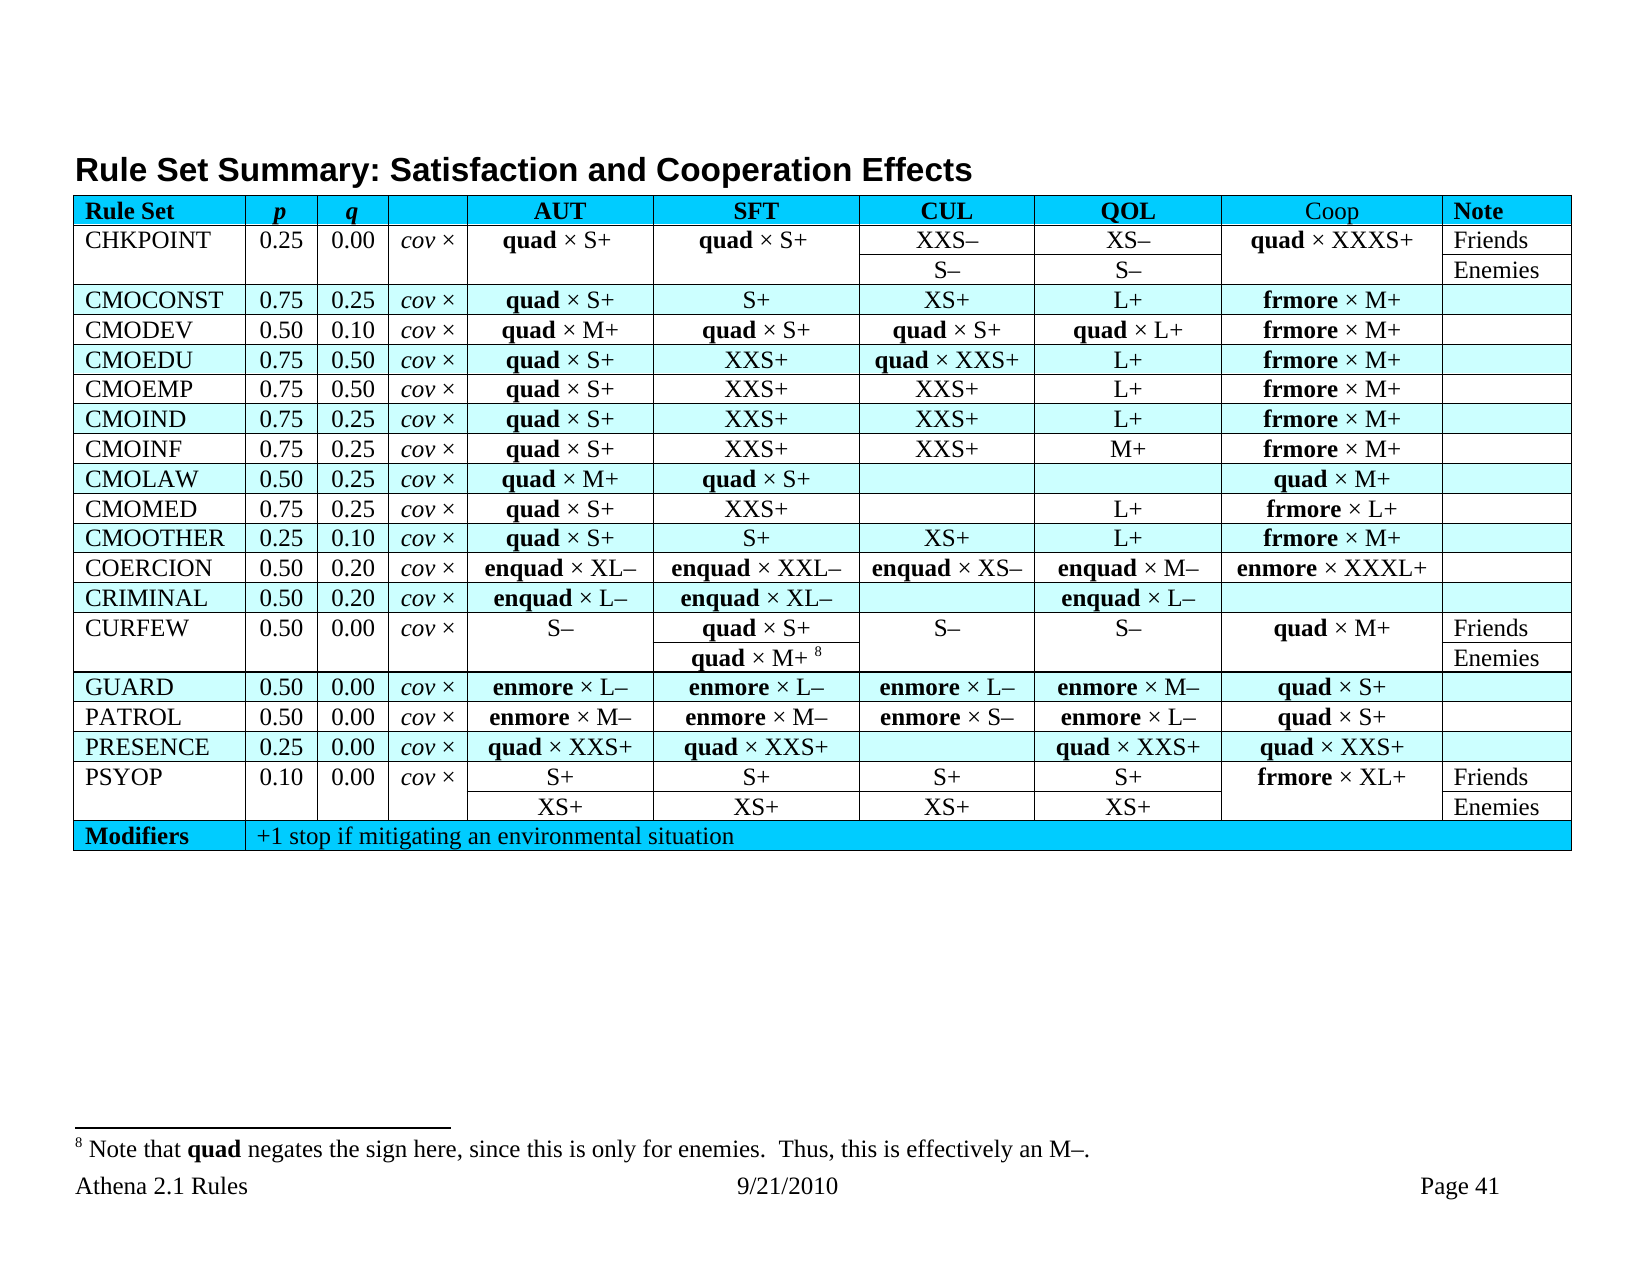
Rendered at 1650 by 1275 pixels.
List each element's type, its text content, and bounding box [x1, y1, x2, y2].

table_header SFT [654, 196, 859, 224]
table_cell quad × XXS+ [1035, 732, 1221, 761]
table_cell 0.25 [318, 285, 388, 314]
table_cell cov × [389, 315, 467, 344]
table_cell CMOOTHER [74, 524, 245, 552]
table_cell L+ [1035, 375, 1221, 403]
table_cell 0.00 [318, 613, 388, 671]
table_cell 0.25 [318, 434, 388, 463]
table_cell XXS+ [860, 375, 1034, 403]
table_cell [1443, 345, 1571, 373]
table_cell [1443, 494, 1571, 522]
table_cell [1443, 315, 1571, 344]
table_cell quad × M+ [468, 315, 653, 344]
table_cell quad × XXXS+ [1222, 226, 1442, 284]
table_header [389, 196, 467, 224]
table_cell enmore × M– [468, 702, 653, 731]
table_cell S+ [1035, 762, 1221, 791]
table_cell cov × [389, 702, 467, 731]
table_cell quad × M+ [468, 464, 653, 493]
table_cell cov × [389, 494, 467, 522]
table_cell XXS+ [654, 434, 859, 463]
table_cell frmore × M+ [1222, 315, 1442, 344]
table_cell 0.75 [246, 375, 317, 403]
table_cell XXS+ [654, 404, 859, 433]
table_cell cov × [389, 762, 467, 820]
table_cell 0.50 [246, 613, 317, 671]
table_cell 0.00 [318, 226, 388, 284]
table_cell frmore × L+ [1222, 494, 1442, 522]
table_header p [246, 196, 317, 224]
table_cell [1443, 673, 1571, 701]
table_cell 0.10 [246, 762, 317, 820]
table_cell CMOLAW [74, 464, 245, 493]
table_cell [1443, 404, 1571, 433]
table_cell quad × S+ [1222, 702, 1442, 731]
table_cell 0.75 [246, 345, 317, 373]
table_cell 0.25 [246, 226, 317, 284]
table_cell S– [1035, 255, 1221, 284]
table_cell 0.25 [246, 524, 317, 552]
table_cell quad × S+ [654, 613, 859, 642]
table_cell cov × [389, 404, 467, 433]
table_header CUL [860, 196, 1034, 224]
table_cell XS+ [1035, 792, 1221, 820]
table_cell enmore × L– [860, 673, 1034, 701]
table_cell enmore × L– [468, 673, 653, 701]
table_cell [1443, 553, 1571, 582]
table_cell enmore × L– [654, 673, 859, 701]
table_cell Friends [1443, 226, 1571, 254]
table_cell XS+ [654, 792, 859, 820]
table_cell CMOCONST [74, 285, 245, 314]
table_cell L+ [1035, 345, 1221, 373]
table_cell 0.75 [246, 434, 317, 463]
table_header Rule Set [74, 196, 245, 224]
table_cell XXS+ [654, 375, 859, 403]
table_cell COERCION [74, 553, 245, 582]
table_cell cov × [389, 553, 467, 582]
table_cell CMOIND [74, 404, 245, 433]
table_cell frmore × XL+ [1222, 762, 1442, 820]
table_cell quad × S+ [468, 226, 653, 284]
table_cell S– [1035, 613, 1221, 671]
table_cell quad × S+ [860, 315, 1034, 344]
table_cell 0.20 [318, 553, 388, 582]
table_cell S– [468, 613, 653, 671]
table_cell S+ [468, 762, 653, 791]
table_cell frmore × M+ [1222, 404, 1442, 433]
table_cell [1443, 583, 1571, 612]
table_cell cov × [389, 673, 467, 701]
table_cell cov × [389, 464, 467, 493]
table_cell cov × [389, 583, 467, 612]
table_cell quad × M+ [1222, 613, 1442, 671]
table_cell quad × S+ [654, 226, 859, 284]
table_cell [1222, 583, 1442, 612]
table_cell enmore × S– [860, 702, 1034, 731]
table_cell enmore × M– [1035, 673, 1221, 701]
table_cell frmore × M+ [1222, 285, 1442, 314]
table_cell S– [860, 255, 1034, 284]
table_cell [1443, 434, 1571, 463]
table_cell 0.50 [246, 673, 317, 701]
table_cell quad × S+ [468, 285, 653, 314]
table_header QOL [1035, 196, 1221, 224]
table_cell XXS– [860, 226, 1034, 254]
table_cell enmore × M– [654, 702, 859, 731]
table_cell 0.50 [246, 702, 317, 731]
table_cell 0.10 [318, 315, 388, 344]
table_cell CMOMED [74, 494, 245, 522]
table_cell quad × S+ [468, 434, 653, 463]
table_cell XS– [1035, 226, 1221, 254]
text Rule Set Summary: Satisfaction and Cooperation Effects [75, 150, 1575, 188]
table_cell quad × S+ [468, 524, 653, 552]
table_cell quad × S+ [468, 494, 653, 522]
table_header q [318, 196, 388, 224]
table_cell CHKPOINT [74, 226, 245, 284]
table_cell frmore × M+ [1222, 434, 1442, 463]
table_cell PATROL [74, 702, 245, 731]
table_cell Enemies [1443, 643, 1571, 671]
table_cell CURFEW [74, 613, 245, 671]
table_header Note [1443, 196, 1571, 224]
table_cell M+ [1035, 434, 1221, 463]
table_cell 0.10 [318, 524, 388, 552]
table_cell 0.50 [318, 345, 388, 373]
table_cell PRESENCE [74, 732, 245, 761]
table_cell enmore × XXXL+ [1222, 553, 1442, 582]
table_cell [1443, 375, 1571, 403]
table_cell quad × S+ [468, 375, 653, 403]
table_cell cov × [389, 524, 467, 552]
table_cell CMODEV [74, 315, 245, 344]
table_cell 0.00 [318, 702, 388, 731]
table_cell 0.00 [318, 732, 388, 761]
table_cell 0.75 [246, 285, 317, 314]
table_cell frmore × M+ [1222, 345, 1442, 373]
table_cell cov × [389, 375, 467, 403]
table_cell quad × S+ [468, 345, 653, 373]
table_cell XXS+ [860, 404, 1034, 433]
table_cell quad × S+ [1222, 673, 1442, 701]
table_cell S– [860, 613, 1034, 671]
table_cell quad × XXS+ [1222, 732, 1442, 761]
table_cell CRIMINAL [74, 583, 245, 612]
table_cell enquad × XL– [468, 553, 653, 582]
table_cell enquad × M– [1035, 553, 1221, 582]
table_cell S+ [654, 285, 859, 314]
table_cell cov × [389, 434, 467, 463]
table_cell frmore × M+ [1222, 375, 1442, 403]
table_cell enmore × L– [1035, 702, 1221, 731]
table_cell XXS+ [654, 494, 859, 522]
table_cell [1035, 464, 1221, 493]
table_cell 0.00 [318, 762, 388, 820]
table_cell cov × [389, 345, 467, 373]
table_cell L+ [1035, 524, 1221, 552]
table_cell S+ [654, 762, 859, 791]
table_cell quad × L+ [1035, 315, 1221, 344]
table_cell Enemies [1443, 792, 1571, 820]
table_cell PSYOP [74, 762, 245, 820]
table_cell [1443, 285, 1571, 314]
table_cell quad × M+ [654, 643, 859, 671]
table_cell XS+ [468, 792, 653, 820]
table_cell 0.75 [246, 494, 317, 522]
table_cell XXS+ [654, 345, 859, 373]
table_cell enquad × XL– [654, 583, 859, 612]
table_cell XXS+ [860, 434, 1034, 463]
table_cell 0.50 [246, 553, 317, 582]
table_cell cov × [389, 613, 467, 671]
table_cell [860, 732, 1034, 761]
table_cell 0.20 [318, 583, 388, 612]
table_cell 0.25 [318, 464, 388, 493]
table_cell quad × S+ [654, 464, 859, 493]
table_cell Friends [1443, 613, 1571, 642]
table_cell Enemies [1443, 255, 1571, 284]
table_cell XS+ [860, 285, 1034, 314]
table_cell cov × [389, 226, 467, 284]
table_cell L+ [1035, 404, 1221, 433]
table_cell 0.50 [246, 583, 317, 612]
table_cell [1443, 464, 1571, 493]
table_cell GUARD [74, 673, 245, 701]
table_cell quad × S+ [468, 404, 653, 433]
table_cell enquad × XS– [860, 553, 1034, 582]
table_cell frmore × M+ [1222, 524, 1442, 552]
table_cell [860, 464, 1034, 493]
table_cell 0.25 [318, 494, 388, 522]
table_cell [860, 494, 1034, 522]
table_cell S+ [860, 762, 1034, 791]
table_cell quad × XXS+ [860, 345, 1034, 373]
table_cell 0.25 [318, 404, 388, 433]
table_cell quad × M+ [1222, 464, 1442, 493]
table_header AUT [468, 196, 653, 224]
table_cell 0.75 [246, 404, 317, 433]
table_cell CMOINF [74, 434, 245, 463]
table_cell 0.25 [246, 732, 317, 761]
table_cell [1443, 524, 1571, 552]
table_cell S+ [654, 524, 859, 552]
table_cell L+ [1035, 285, 1221, 314]
table_cell Friends [1443, 762, 1571, 791]
table_cell cov × [389, 732, 467, 761]
table_cell [860, 583, 1034, 612]
table_cell XS+ [860, 792, 1034, 820]
table_header Coop [1222, 196, 1442, 224]
table_cell cov × [389, 285, 467, 314]
table_cell [1443, 732, 1571, 761]
table_cell 0.50 [246, 315, 317, 344]
table_cell CMOEMP [74, 375, 245, 403]
table_cell CMOEDU [74, 345, 245, 373]
table_cell enquad × XXL– [654, 553, 859, 582]
table_cell enquad × L– [1035, 583, 1221, 612]
table_cell Modifiers [74, 821, 245, 850]
table_cell quad × XXS+ [654, 732, 859, 761]
table_cell [1443, 702, 1571, 731]
table_cell 0.50 [318, 375, 388, 403]
table_cell enquad × L– [468, 583, 653, 612]
table_cell 0.50 [246, 464, 317, 493]
table_cell quad × S+ [654, 315, 859, 344]
table_cell +1 stop if mitigating an environmental situation [246, 821, 1571, 850]
table_cell quad × XXS+ [468, 732, 653, 761]
table_cell 0.00 [318, 673, 388, 701]
table_cell XS+ [860, 524, 1034, 552]
table_cell L+ [1035, 494, 1221, 522]
